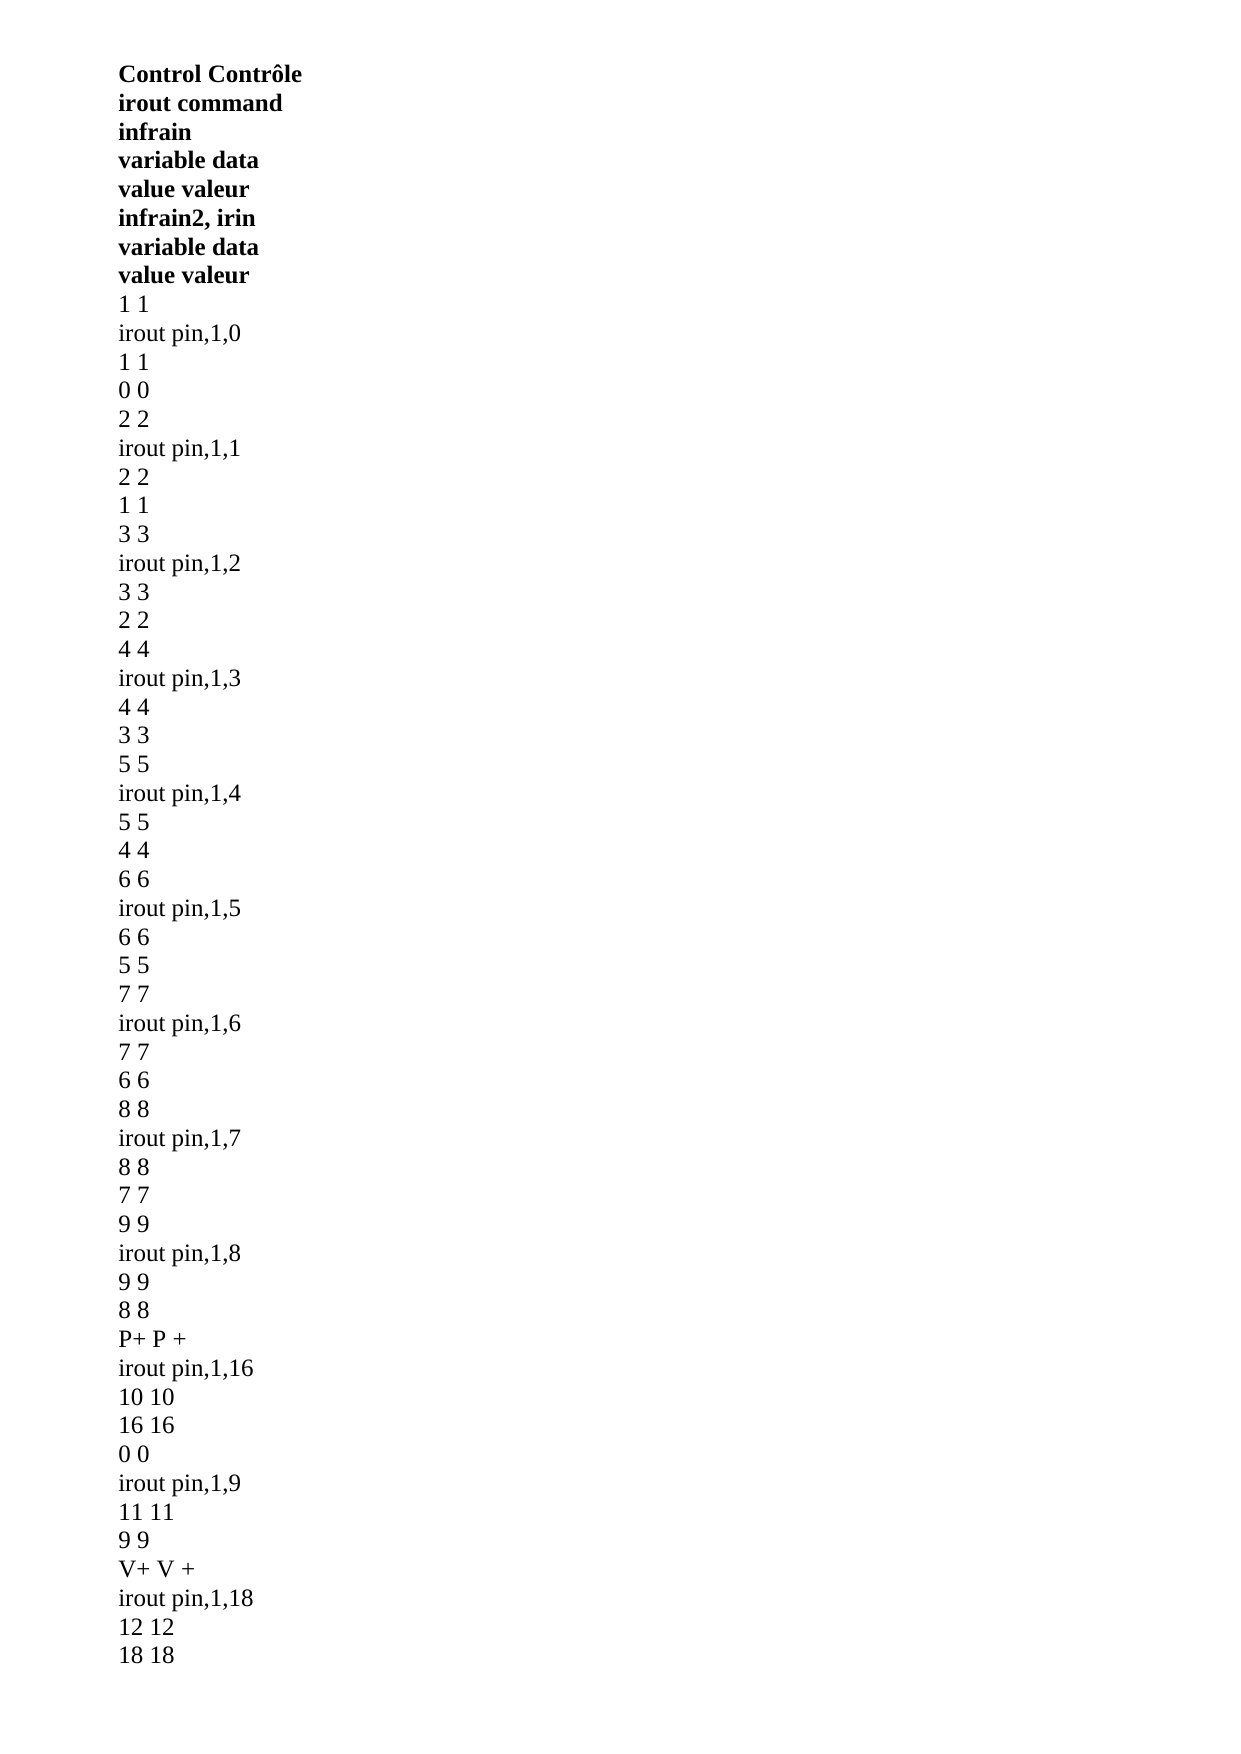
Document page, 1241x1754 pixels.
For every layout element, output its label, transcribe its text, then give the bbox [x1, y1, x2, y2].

text 6 6 [118, 864, 1181, 893]
text variable data [118, 232, 1181, 260]
text value valeur [118, 260, 1181, 289]
text irout pin,1,1 [118, 433, 1181, 462]
text 7 7 [118, 1180, 1181, 1209]
text 8 8 [118, 1094, 1181, 1123]
text irout pin,1,6 [118, 1008, 1181, 1037]
text 3 3 [118, 519, 1181, 548]
text 7 7 [118, 979, 1181, 1008]
text 0 0 [118, 375, 1181, 404]
text infrain [118, 117, 1181, 145]
text 4 4 [118, 692, 1181, 720]
text 8 8 [118, 1152, 1181, 1180]
text 4 4 [118, 634, 1181, 663]
text 5 5 [118, 749, 1181, 778]
text irout pin,1,8 [118, 1238, 1181, 1267]
text 3 3 [118, 577, 1181, 605]
text P+ P + [118, 1324, 1181, 1353]
text 1 1 [118, 289, 1181, 318]
text 16 16 [118, 1410, 1181, 1439]
text irout pin,1,7 [118, 1123, 1181, 1152]
text 9 9 [118, 1267, 1181, 1295]
text 9 9 [118, 1209, 1181, 1238]
text 1 1 [118, 347, 1181, 375]
text irout pin,1,5 [118, 893, 1181, 922]
text 5 5 [118, 807, 1181, 835]
text 18 18 [118, 1640, 1181, 1669]
text value valeur [118, 174, 1181, 203]
text variable data [118, 145, 1181, 174]
text 2 2 [118, 462, 1181, 490]
text irout pin,1,18 [118, 1583, 1181, 1612]
text 5 5 [118, 950, 1181, 979]
text 9 9 [118, 1525, 1181, 1554]
text 8 8 [118, 1295, 1181, 1324]
text Control Contrôle [118, 59, 1181, 88]
text irout pin,1,0 [118, 318, 1181, 347]
text irout command [118, 88, 1181, 117]
text 0 0 [118, 1439, 1181, 1468]
text 11 11 [118, 1497, 1181, 1525]
text 6 6 [118, 922, 1181, 950]
text 6 6 [118, 1065, 1181, 1094]
text V+ V + [118, 1554, 1181, 1583]
text irout pin,1,2 [118, 548, 1181, 577]
text irout pin,1,9 [118, 1468, 1181, 1497]
text infrain2, irin [118, 203, 1181, 232]
text 1 1 [118, 490, 1181, 519]
text irout pin,1,3 [118, 663, 1181, 692]
text irout pin,1,16 [118, 1353, 1181, 1382]
text 4 4 [118, 835, 1181, 864]
text 10 10 [118, 1382, 1181, 1410]
text 2 2 [118, 404, 1181, 433]
text 7 7 [118, 1037, 1181, 1065]
text 3 3 [118, 720, 1181, 749]
text 2 2 [118, 605, 1181, 634]
text irout pin,1,4 [118, 778, 1181, 807]
text 12 12 [118, 1612, 1181, 1640]
